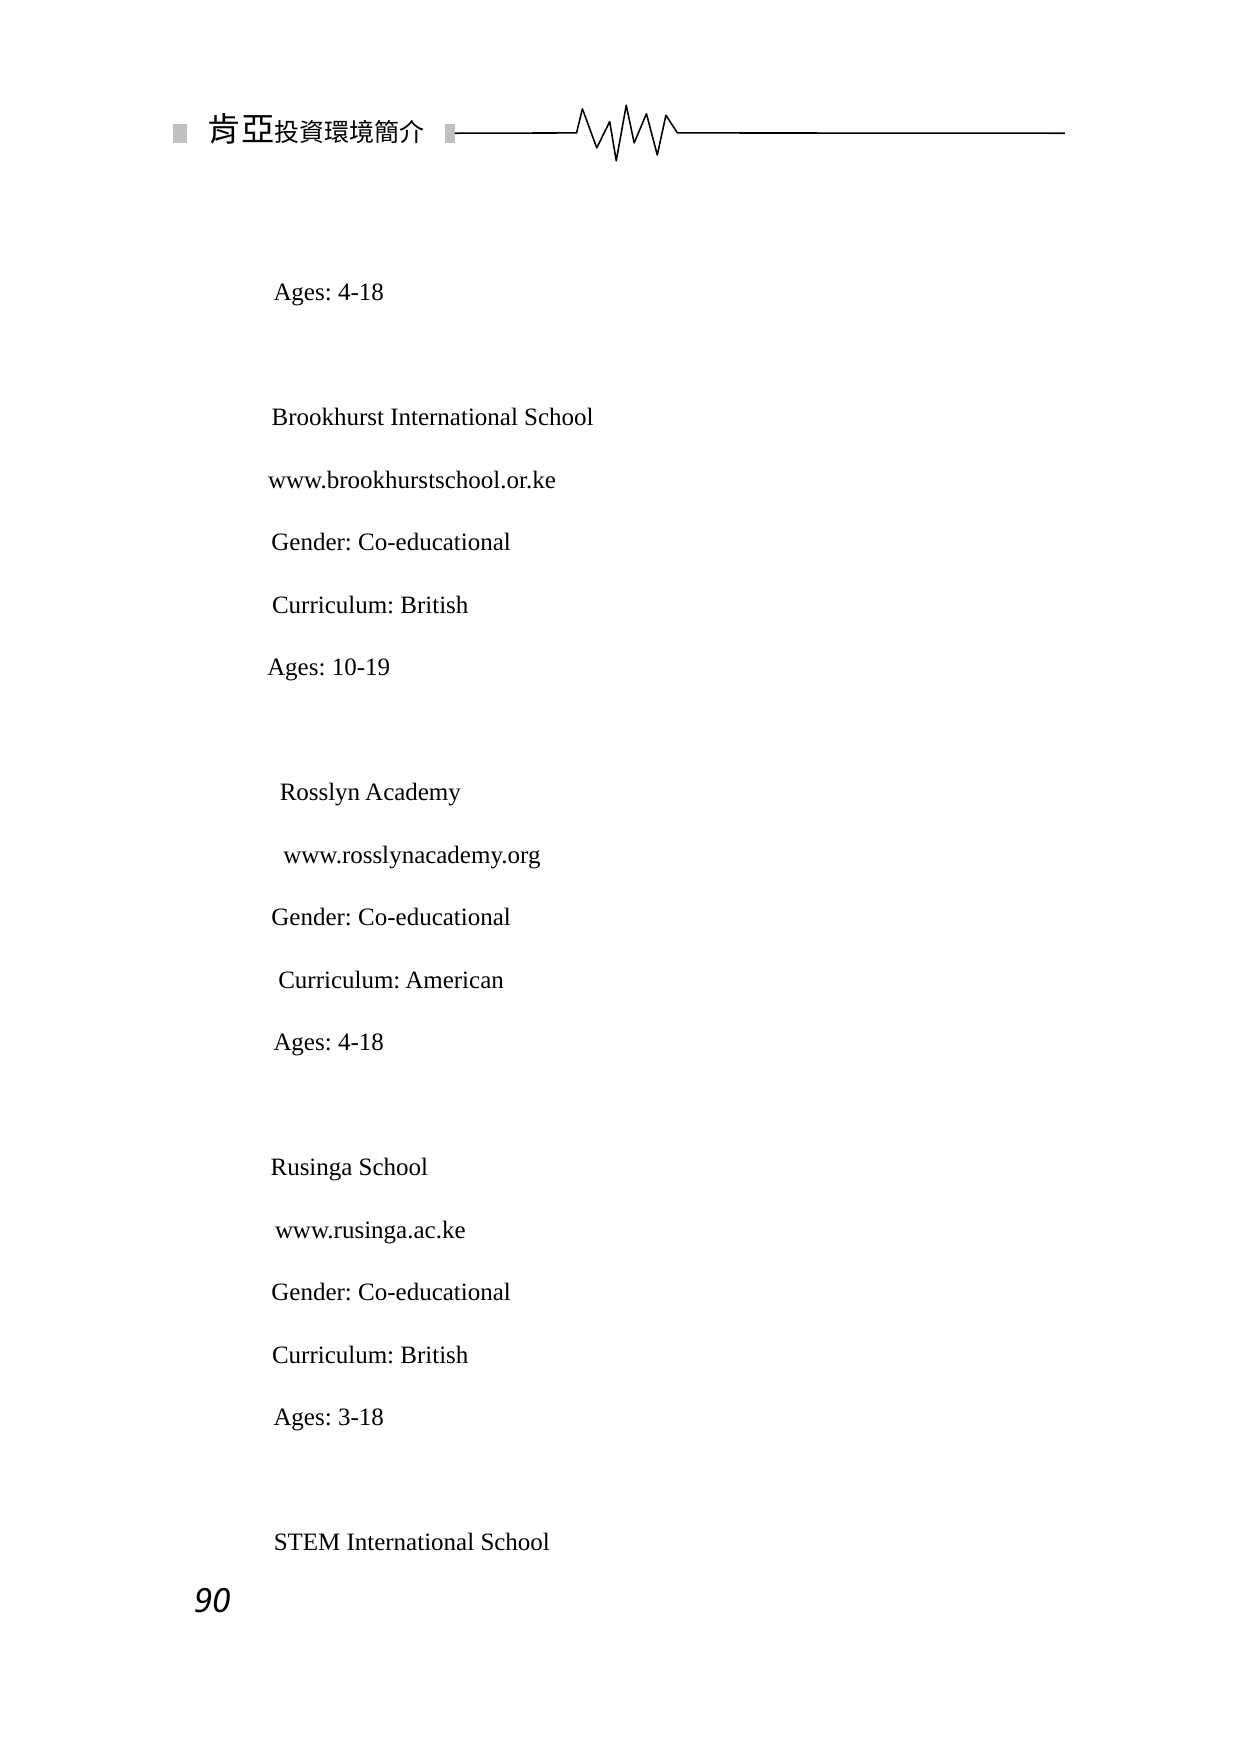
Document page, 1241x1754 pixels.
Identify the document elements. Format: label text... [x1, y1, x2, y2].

text Brookhurst International School [232, 375, 1058, 438]
text Ages: 4-18 [232, 250, 1058, 313]
text Gender: Co-educational [232, 875, 1058, 938]
text Curriculum: American [232, 938, 1058, 1000]
text Curriculum: British [232, 563, 1058, 625]
text www.rusinga.ac.ke [232, 1188, 1058, 1250]
text Ages: 10-19 [232, 625, 1058, 688]
text Rosslyn Academy [232, 750, 1058, 813]
text Gender: Co-educational [232, 1250, 1058, 1313]
text Ages: 3-18 [232, 1375, 1058, 1438]
text STEM International School [232, 1500, 1058, 1563]
text www.rosslynacademy.org [232, 813, 1058, 875]
text Curriculum: British [232, 1313, 1058, 1375]
text Ages: 4-18 [232, 1000, 1058, 1063]
text Rusinga School [232, 1125, 1058, 1188]
text www.brookhurstschool.or.ke [232, 438, 1058, 500]
text Gender: Co-educational [232, 500, 1058, 563]
